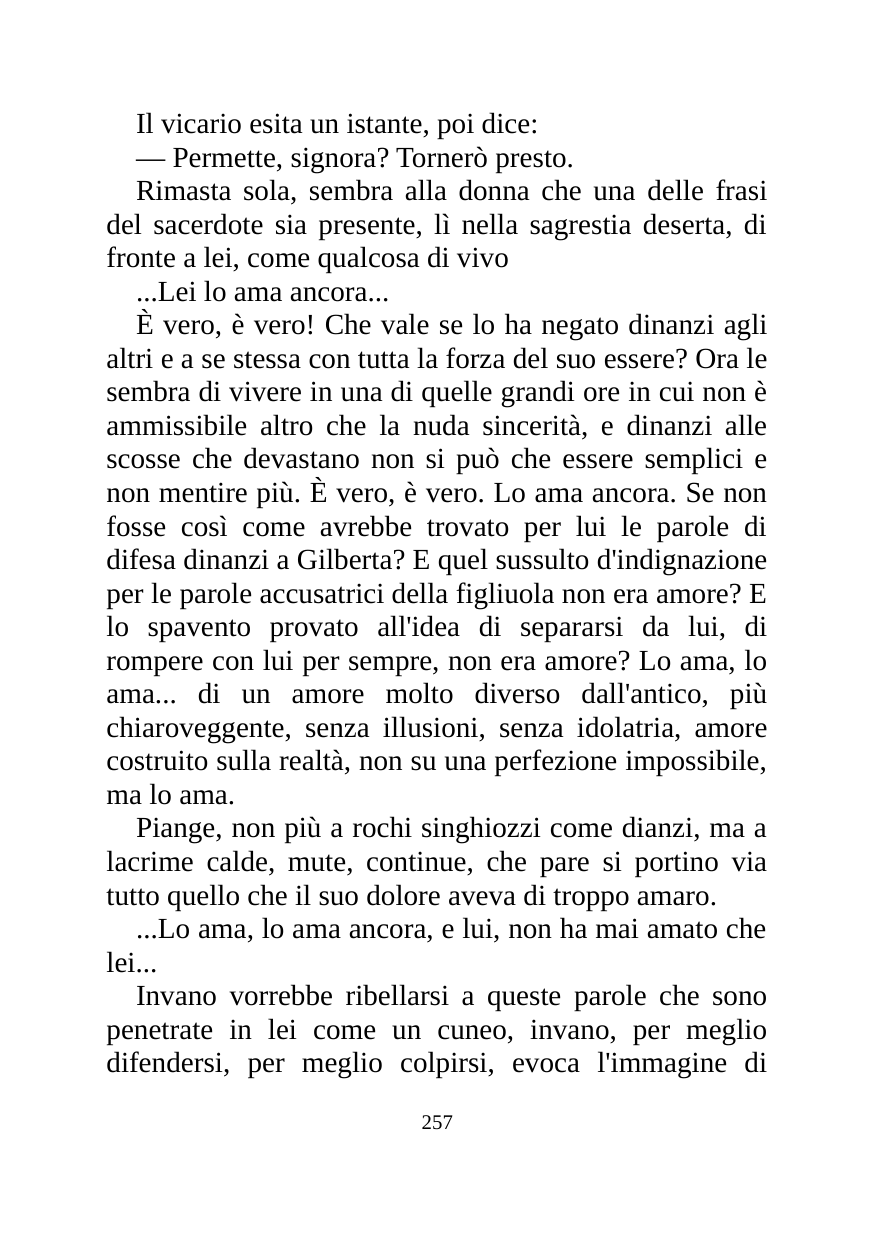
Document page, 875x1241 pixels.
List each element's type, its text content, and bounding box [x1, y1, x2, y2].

text ...Lo ama, lo ama ancora, e lui, non ha mai amato che lei... [106, 911, 768, 978]
text Invano vorrebbe ribellarsi a queste parole che sono penetrate in lei come un cuneo, invano, per meglio difendersi, per meglio colpirsi, evoca l'immagine di [106, 978, 768, 1079]
text Il vicario esita un istante, poi dice: [106, 106, 768, 140]
text — Permette, signora? Tornerò presto. [106, 140, 768, 173]
text È vero, è vero! Che vale se lo ha negato dinanzi agli altri e a se stessa con tutta la forza del suo essere? Ora le sembra di vivere in una di quelle grandi ore in cui non è ammissibile altro che la nuda sincerità, e dinanzi alle scosse che devastano non si può che essere semplici e non mentire più. È vero, è vero. Lo ama ancora. Se non fosse così come avrebbe trovato per lui le parole di difesa dinanzi a Gilberta? E quel sussulto d'indignazione per le parole accusatrici della figliuola non era amore? E lo spavento provato all'idea di separarsi da lui, di rompere con lui per sempre, non era amore? Lo ama, lo ama... di un amore molto diverso dall'antico, più chiaroveggente, senza illusioni, senza idolatria, amore costruito sulla realtà, non su una perfezione impossibile, ma lo ama. [106, 307, 768, 811]
text Piange, non più a rochi singhiozzi come dianzi, ma a lacrime calde, mute, continue, che pare si portino via tutto quello che il suo dolore aveva di troppo amaro. [106, 811, 768, 911]
text ...Lei lo ama ancora... [106, 274, 768, 307]
text Rimasta sola, sembra alla donna che una delle frasi del sacerdote sia presente, lì nella sagrestia deserta, di fronte a lei, come qualcosa di vivo [106, 173, 768, 274]
